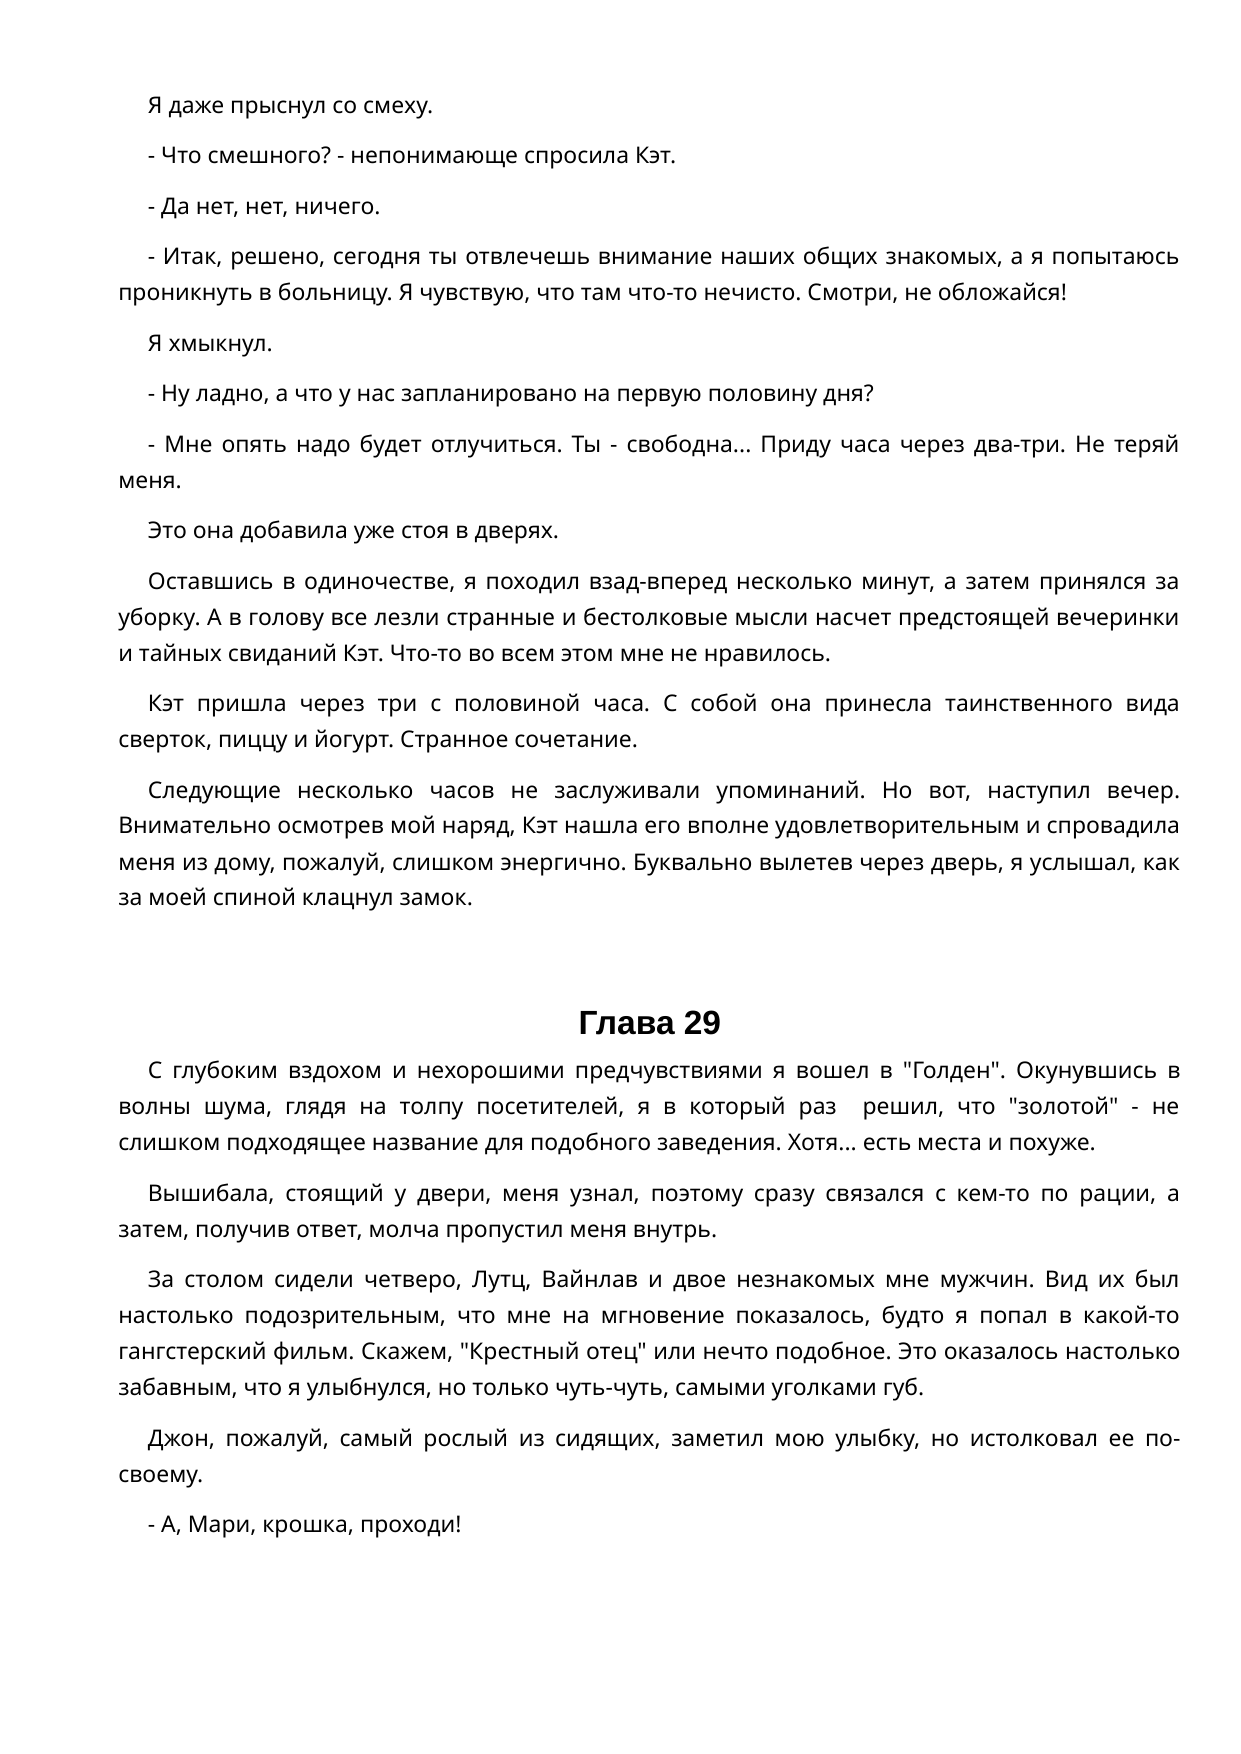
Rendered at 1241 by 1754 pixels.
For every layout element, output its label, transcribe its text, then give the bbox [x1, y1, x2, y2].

text Вышибала, стоящий у двери, меня узнал, поэтому сразу связался с кем-то по рации, а затем, получив ответ, молча пропустил меня внутрь. [118, 1177, 1181, 1244]
text Оставшись в одиночестве, я походил взад-вперед несколько минут, а затем принялся за уборку. А в голову все лезли странные и бестолковые мысли насчет предстоящей вечеринки и тайных свиданий Кэт. Что-то во всем этом мне не нравилось. [118, 565, 1181, 668]
text Я хмыкнул. [118, 327, 1181, 358]
text Джон, пожалуй, самый рослый из сидящих, заметил мою улыбку, но истолковал ее по-своему. [118, 1422, 1181, 1489]
text Кэт пришла через три с половиной часа. С собой она принесла таинственного вида сверток, пиццу и йогурт. Странное сочетание. [118, 687, 1181, 754]
text Это она добавила уже стоя в дверях. [118, 514, 1181, 545]
text - Да нет, нет, ничего. [118, 190, 1181, 221]
text За столом сидели четверо, Лутц, Вайнлав и двое незнакомых мне мужчин. Вид их был настолько подозрительным, что мне на мгновение показалось, будто я попал в какой-то гангстерский фильм. Скажем, "Крестный отец" или нечто подобное. Это оказалось настолько забавным, что я улыбнулся, но только чуть-чуть, самыми уголками губ. [118, 1263, 1181, 1402]
text Следующие несколько часов не заслуживали упоминаний. Но вот, наступил вечер. Внимательно осмотрев мой наряд, Кэт нашла его вполне удовлетворительным и спровадила меня из дому, пожалуй, слишком энергично. Буквально вылетев через дверь, я услышал, как за моей спиной клацнул замок. [118, 773, 1181, 913]
text С глубоким вздохом и нехорошими предчувствиями я вошел в "Голден". Окунувшись в волны шума, глядя на толпу посетителей, я в который раз решил, что "золотой" - не слишком подходящее название для подобного заведения. Хотя... есть места и похуже. [118, 1054, 1181, 1157]
text Я даже прыснул со смеху. [118, 89, 1181, 120]
text - Что смешного? - непонимающе спросила Кэт. [118, 139, 1181, 170]
text - А, Мари, крошка, проходи! [118, 1508, 1181, 1539]
text - Мне опять надо будет отлучиться. Ты - свободна... Приду часа через два-три. Не теряй меня. [118, 428, 1181, 495]
subtitle Глава 29 [118, 1003, 1181, 1042]
text - Ну ладно, а что у нас запланировано на первую половину дня? [118, 377, 1181, 408]
text - Итак, решено, сегодня ты отвлечешь внимание наших общих знакомых, а я попытаюсь проникнуть в больницу. Я чувствую, что там что-то нечисто. Смотри, не обложайся! [118, 240, 1181, 307]
